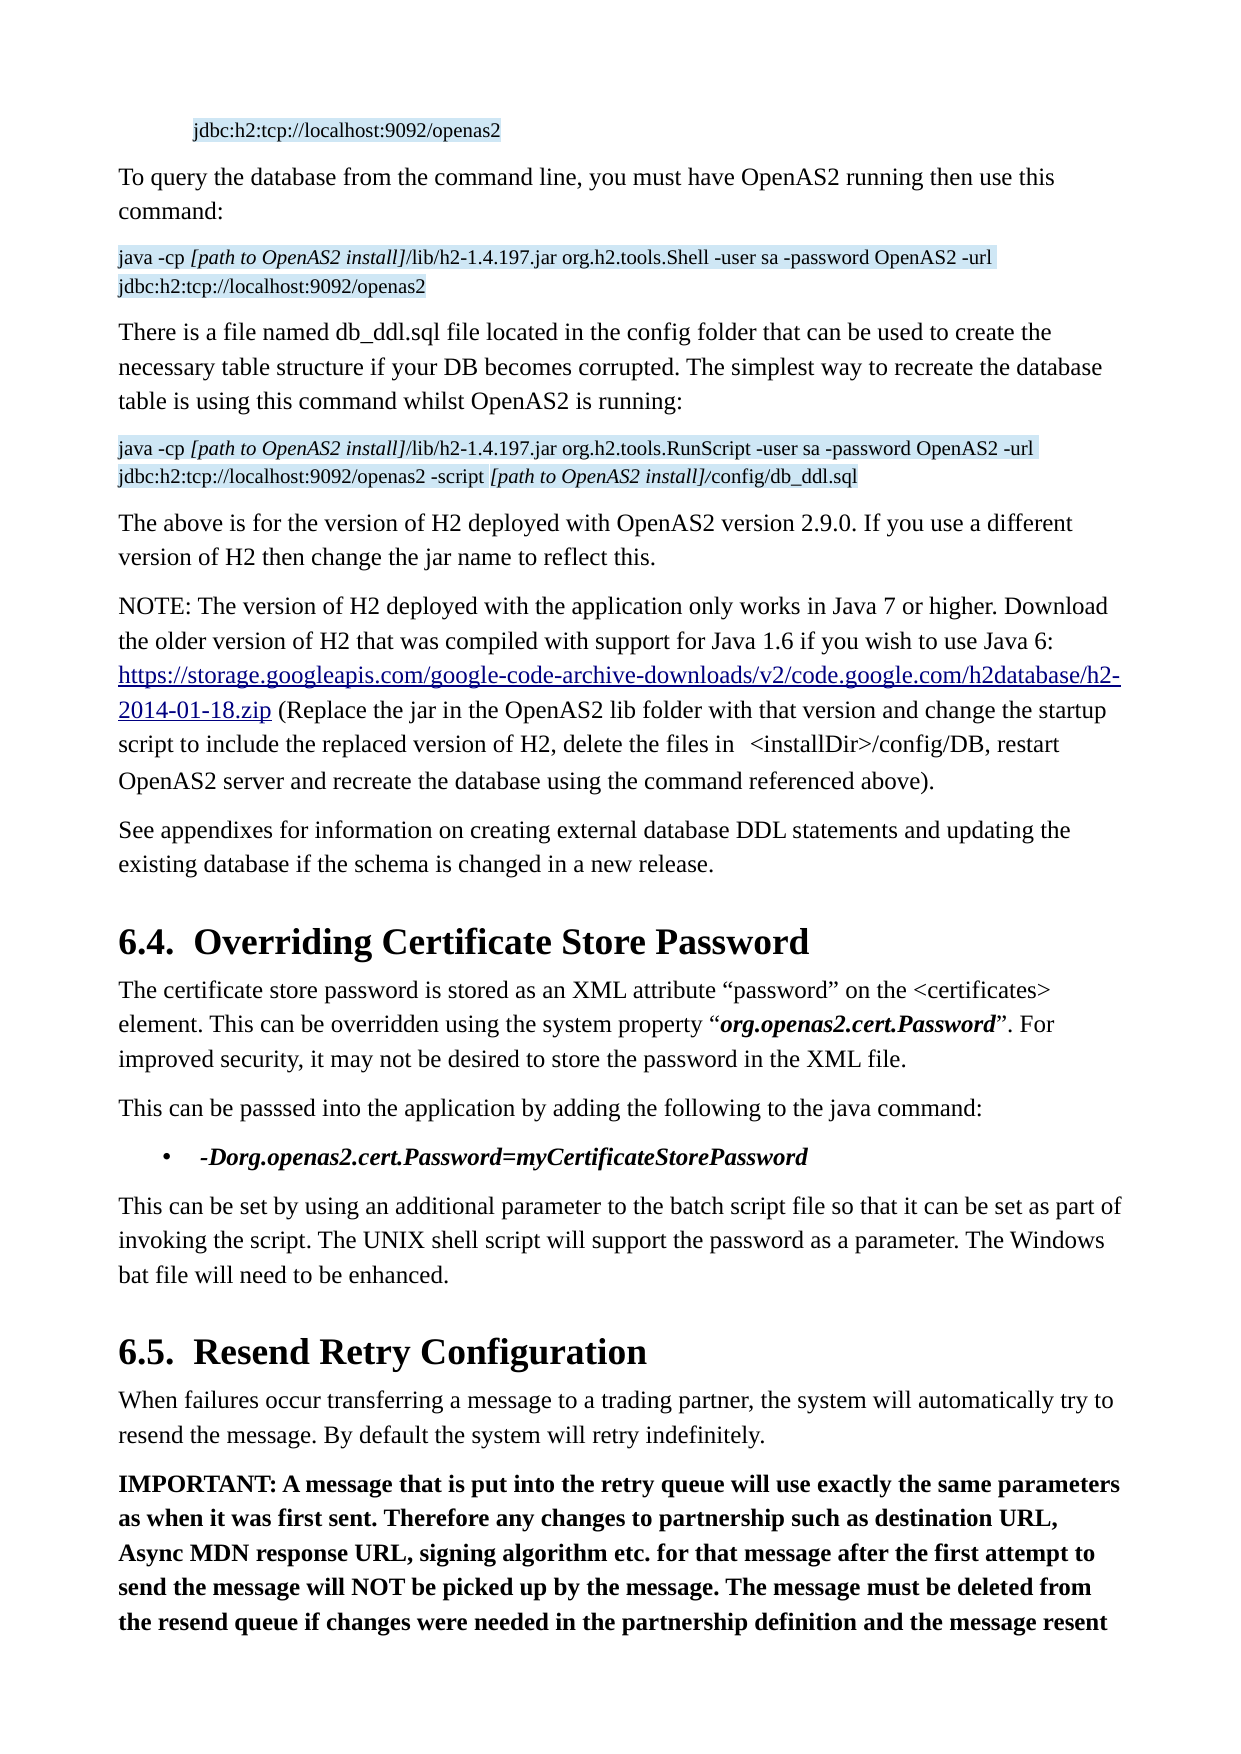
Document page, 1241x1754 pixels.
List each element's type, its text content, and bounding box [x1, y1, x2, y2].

text The above is for the version of H2 deployed with OpenAS2 version 2.9.0. If you use a different version of H2 then change the jar name to reflect this. [118, 508, 1122, 571]
text There is a file named db_ddl.sql file located in the config folder that can be used to create the necessary table structure if your DB becomes corrupted. The simplest way to recreate the database table is using this command whilst OpenAS2 is running: [118, 317, 1122, 415]
text IMPORTANT: A message that is put into the retry queue will use exactly the same parameters as when it was first sent. Therefore any changes to partnership such as destination URL, Async MDN response URL, signing algorithm etc. for that message after the first attempt to send the message will NOT be picked up by the message. The message must be deleted from the resend queue if changes were needed in the partnership definition and the message resent [118, 1469, 1122, 1636]
text See appendixes for information on creating external database DDL statements and updating the existing database if the schema is changed in a new release. [118, 815, 1122, 878]
list -Dorg.openas2.cert.Password=myCertificateStorePassword [162, 1142, 1122, 1171]
text The certificate store password is stored as an XML attribute “password” on the <certificates> element. This can be overridden using the system property “org.openas2.cert.Password”. For improved security, it may not be desired to store the password in the XML file. [118, 975, 1122, 1072]
text java -cp [path to OpenAS2 install]/lib/h2-1.4.197.jar org.h2.tools.RunScript -user sa -password OpenAS2 -url jdbc:h2:tcp://localhost:9092/openas2 -script [path to OpenAS2 install]/config/db_ddl.sql [118, 435, 1122, 488]
text When failures occur transferring a message to a trading partner, the system will automatically try to resend the message. By default the system will retry indefinitely. [118, 1385, 1122, 1449]
subtitle Resend Retry Configuration [118, 1330, 1122, 1373]
text java -cp [path to OpenAS2 install]/lib/h2-1.4.197.jar org.h2.tools.Shell -user sa -password OpenAS2 -url jdbc:h2:tcp://localhost:9092/openas2 [118, 245, 1122, 298]
text This can be set by using an additional parameter to the batch script file so that it can be set as part of invoking the script. The UNIX shell script will support the password as a parameter. The Windows bat file will need to be enhanced. [118, 1191, 1122, 1289]
text NOTE: The version of H2 deployed with the application only works in Java 7 or higher. Download the older version of H2 that was compiled with support for Java 1.6 if you wish to use Java 6: https://storage.googleapis.com/google-code-archive-downloads/v2/code.google.com/h2database/h2-2014-01-18.zip (Replace the jar in the OpenAS2 lib folder with that version and change the startup script to include the replaced version of H2, delete the files in <installDir>/config/DB, restart OpenAS2 server and recreate the database using the command referenced above). [118, 591, 1122, 794]
text jdbc:h2:tcp://localhost:9092/openas2 [193, 118, 1122, 142]
text This can be passsed into the application by adding the following to the java command: [118, 1093, 1122, 1122]
subtitle Overriding Certificate Store Password [118, 919, 1122, 962]
text To query the database from the command line, you must have OpenAS2 running then use this command: [118, 162, 1122, 225]
